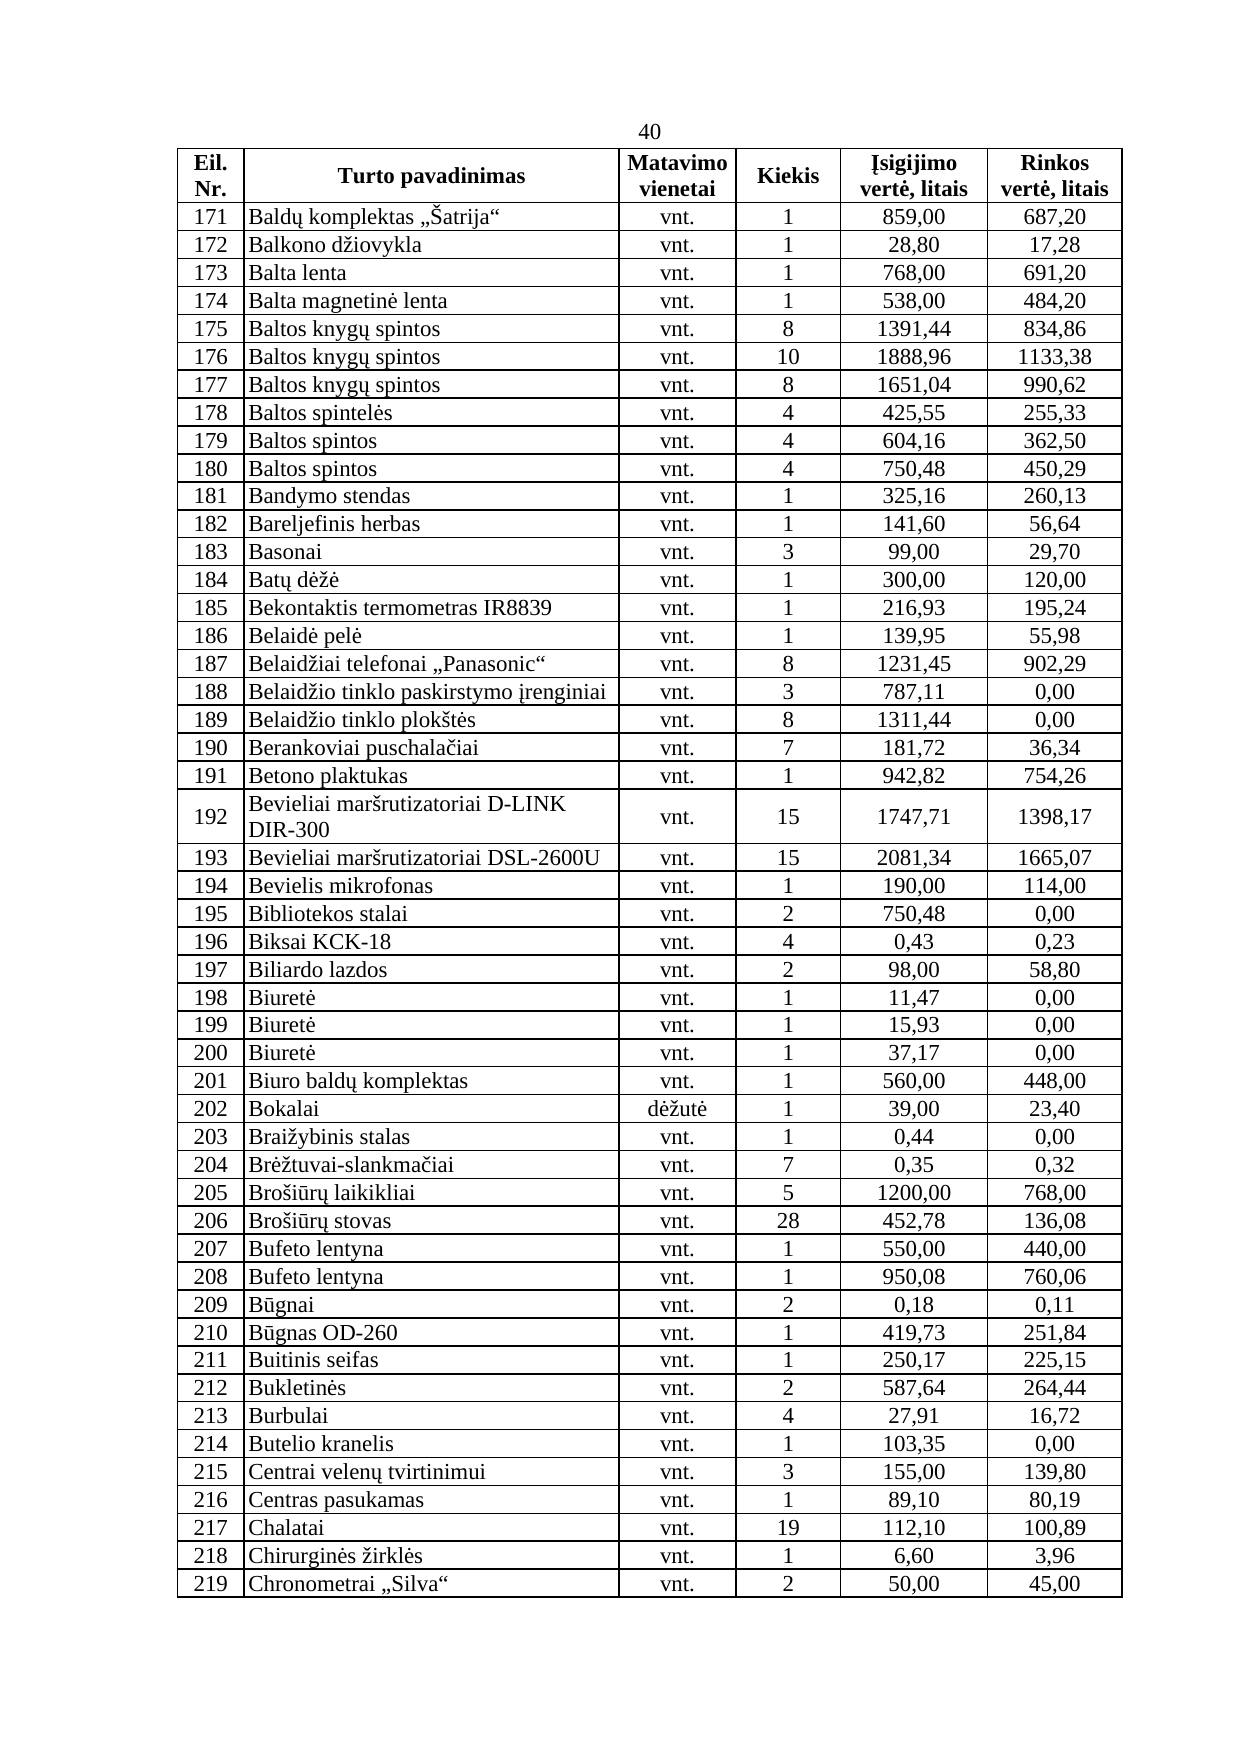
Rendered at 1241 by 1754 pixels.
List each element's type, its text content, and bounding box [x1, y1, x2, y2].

table_cell 191 [178, 762, 243, 788]
table_cell 1 [737, 259, 840, 286]
table_cell vnt. [620, 231, 735, 258]
table_cell 0,00 [988, 1012, 1121, 1038]
table_cell Braižybinis stalas [245, 1123, 618, 1149]
table_cell 4 [737, 1402, 840, 1429]
table_cell vnt. [620, 1263, 735, 1289]
table_cell 214 [178, 1430, 243, 1457]
table_cell 36,34 [988, 734, 1121, 760]
table_cell 8 [737, 706, 840, 732]
table_cell Bevieliai maršrutizatoriai D-LINK DIR-300 [245, 790, 618, 842]
table_cell Būgnas OD-260 [245, 1319, 618, 1345]
table_cell vnt. [620, 594, 735, 621]
table_cell Baltos knygų spintos [245, 343, 618, 369]
table_cell 604,16 [841, 427, 987, 453]
table_cell 212 [178, 1375, 243, 1401]
table_cell 1 [737, 1430, 840, 1457]
table_cell 3 [737, 678, 840, 704]
table_cell 195 [178, 900, 243, 926]
table_cell 787,11 [841, 678, 987, 704]
table_cell 186 [178, 622, 243, 648]
table_cell vnt. [620, 1375, 735, 1401]
table_cell vnt. [620, 566, 735, 593]
table_cell 173 [178, 259, 243, 286]
table_cell 200 [178, 1040, 243, 1066]
table_cell Bibliotekos stalai [245, 900, 618, 926]
table_cell 213 [178, 1402, 243, 1429]
table_cell 1 [737, 1040, 840, 1066]
table_cell vnt. [620, 1570, 735, 1596]
table_cell 183 [178, 538, 243, 565]
table_cell 1747,71 [841, 790, 987, 842]
table_cell 0,00 [988, 706, 1121, 732]
table_cell 1 [737, 483, 840, 509]
table_cell Brėžtuvai-slankmačiai [245, 1151, 618, 1177]
table_cell Bufeto lentyna [245, 1263, 618, 1289]
table_cell Balta lenta [245, 259, 618, 286]
table_cell 15 [737, 844, 840, 870]
table_cell Baltos knygų spintos [245, 371, 618, 397]
table_cell 10 [737, 343, 840, 369]
table_cell 1 [737, 1123, 840, 1149]
table_cell 141,60 [841, 511, 987, 537]
table_cell vnt. [620, 483, 735, 509]
table_header Eil. Nr. [178, 149, 243, 202]
table_cell 440,00 [988, 1235, 1121, 1261]
table_cell 1231,45 [841, 650, 987, 676]
table_cell Baltos knygų spintos [245, 315, 618, 341]
table_cell 181,72 [841, 734, 987, 760]
table_cell 216,93 [841, 594, 987, 621]
table_cell Belaidė pelė [245, 622, 618, 648]
table_cell Chalatai [245, 1514, 618, 1540]
table_cell Biliardo lazdos [245, 956, 618, 982]
table_cell 1 [737, 1486, 840, 1512]
table_cell 28,80 [841, 231, 987, 258]
table_cell vnt. [620, 622, 735, 648]
table_cell 251,84 [988, 1319, 1121, 1345]
table_cell vnt. [620, 1151, 735, 1177]
table_cell 15,93 [841, 1012, 987, 1038]
table_cell 15 [737, 790, 840, 842]
table_cell 202 [178, 1095, 243, 1122]
table_cell 2 [737, 900, 840, 926]
table_cell 1665,07 [988, 844, 1121, 870]
table_cell 177 [178, 371, 243, 397]
table_cell 1391,44 [841, 315, 987, 341]
table_cell 114,00 [988, 872, 1121, 898]
table_cell 27,91 [841, 1402, 987, 1429]
table_cell vnt. [620, 1067, 735, 1094]
table_cell 89,10 [841, 1486, 987, 1512]
table_cell Chirurginės žirklės [245, 1542, 618, 1568]
table_cell 834,86 [988, 315, 1121, 341]
table_cell 0,00 [988, 984, 1121, 1010]
table_cell 760,06 [988, 1263, 1121, 1289]
table_cell 0,32 [988, 1151, 1121, 1177]
table_cell 120,00 [988, 566, 1121, 593]
table_cell 4 [737, 928, 840, 954]
table_cell 1200,00 [841, 1179, 987, 1205]
table_cell 1 [737, 762, 840, 788]
table_cell vnt. [620, 1486, 735, 1512]
table_cell Baltos spintos [245, 427, 618, 453]
table_cell 100,89 [988, 1514, 1121, 1540]
table_cell vnt. [620, 872, 735, 898]
table_cell 199 [178, 1012, 243, 1038]
table_cell vnt. [620, 956, 735, 982]
table_cell 3,96 [988, 1542, 1121, 1568]
table_cell 2 [737, 1570, 840, 1596]
table_cell 1 [737, 984, 840, 1010]
table_cell 171 [178, 203, 243, 230]
table_cell 23,40 [988, 1095, 1121, 1122]
table_cell vnt. [620, 706, 735, 732]
table_cell 139,80 [988, 1458, 1121, 1484]
table_cell 1 [737, 511, 840, 537]
table_cell 103,35 [841, 1430, 987, 1457]
table_cell Burbulai [245, 1402, 618, 1429]
table_cell 0,00 [988, 1040, 1121, 1066]
table_header Rinkos vertė, litais [988, 149, 1121, 202]
table_cell 185 [178, 594, 243, 621]
table_cell 768,00 [841, 259, 987, 286]
table_cell Biuro baldų komplektas [245, 1067, 618, 1094]
table_cell 1311,44 [841, 706, 987, 732]
table_cell 1 [737, 594, 840, 621]
table_cell 210 [178, 1319, 243, 1345]
table_cell 8 [737, 371, 840, 397]
table_cell Bandymo stendas [245, 483, 618, 509]
table_cell 754,26 [988, 762, 1121, 788]
table_cell Centras pasukamas [245, 1486, 618, 1512]
table_cell 205 [178, 1179, 243, 1205]
table_cell vnt. [620, 1542, 735, 1568]
table_cell 1888,96 [841, 343, 987, 369]
table_cell vnt. [620, 511, 735, 537]
table_cell 4 [737, 427, 840, 453]
table_cell 55,98 [988, 622, 1121, 648]
table_cell 181 [178, 483, 243, 509]
table_cell 1 [737, 287, 840, 313]
table_cell 950,08 [841, 1263, 987, 1289]
table_cell 58,80 [988, 956, 1121, 982]
table_cell vnt. [620, 427, 735, 453]
table_cell 1398,17 [988, 790, 1121, 842]
table_cell 750,48 [841, 455, 987, 481]
table_cell 50,00 [841, 1570, 987, 1596]
table_cell 1 [737, 1263, 840, 1289]
table_cell 0,00 [988, 678, 1121, 704]
table_cell vnt. [620, 1402, 735, 1429]
table_cell Bekontaktis termometras IR8839 [245, 594, 618, 621]
table_cell 1 [737, 1235, 840, 1261]
table_cell Bokalai [245, 1095, 618, 1122]
table_cell 768,00 [988, 1179, 1121, 1205]
table_cell vnt. [620, 1458, 735, 1484]
table_cell 1 [737, 203, 840, 230]
table_cell vnt. [620, 315, 735, 341]
table_cell 0,23 [988, 928, 1121, 954]
table_cell 175 [178, 315, 243, 341]
table_cell 0,00 [988, 1123, 1121, 1149]
table_cell 362,50 [988, 427, 1121, 453]
table_cell 188 [178, 678, 243, 704]
table_cell vnt. [620, 1319, 735, 1345]
table_cell vnt. [620, 734, 735, 760]
table_cell Basonai [245, 538, 618, 565]
table_cell 560,00 [841, 1067, 987, 1094]
table_cell 206 [178, 1207, 243, 1233]
table_cell 193 [178, 844, 243, 870]
table_cell 39,00 [841, 1095, 987, 1122]
table_cell 1 [737, 872, 840, 898]
table_cell 8 [737, 315, 840, 341]
table_cell 112,10 [841, 1514, 987, 1540]
table_cell vnt. [620, 1291, 735, 1317]
table_header Matavimo vienetai [620, 149, 735, 202]
table_cell Centrai velenų tvirtinimui [245, 1458, 618, 1484]
table_cell 484,20 [988, 287, 1121, 313]
table_cell 45,00 [988, 1570, 1121, 1596]
table_cell Batų dėžė [245, 566, 618, 593]
table_cell 255,33 [988, 399, 1121, 425]
table_cell 587,64 [841, 1375, 987, 1401]
table_cell vnt. [620, 259, 735, 286]
table_cell vnt. [620, 762, 735, 788]
table_cell Bareljefinis herbas [245, 511, 618, 537]
table_cell 1 [737, 1012, 840, 1038]
table_cell 1 [737, 231, 840, 258]
table_cell Bufeto lentyna [245, 1235, 618, 1261]
table_cell Brošiūrų stovas [245, 1207, 618, 1233]
table_cell Belaidžio tinklo paskirstymo įrenginiai [245, 678, 618, 704]
table_cell Biksai KCK-18 [245, 928, 618, 954]
table_cell vnt. [620, 455, 735, 481]
table_cell 0,35 [841, 1151, 987, 1177]
table_cell 3 [737, 1458, 840, 1484]
table_cell 190,00 [841, 872, 987, 898]
table_cell 225,15 [988, 1347, 1121, 1373]
table_cell 211 [178, 1347, 243, 1373]
table_cell 1133,38 [988, 343, 1121, 369]
table_cell 750,48 [841, 900, 987, 926]
table_cell Brošiūrų laikikliai [245, 1179, 618, 1205]
table_cell 187 [178, 650, 243, 676]
table_cell 19 [737, 1514, 840, 1540]
table_cell 1 [737, 1542, 840, 1568]
table_cell 190 [178, 734, 243, 760]
table_cell vnt. [620, 1179, 735, 1205]
table_cell 174 [178, 287, 243, 313]
table_cell 80,19 [988, 1486, 1121, 1512]
table_cell 0,18 [841, 1291, 987, 1317]
table_cell 264,44 [988, 1375, 1121, 1401]
table_cell Balta magnetinė lenta [245, 287, 618, 313]
table_cell 180 [178, 455, 243, 481]
table_cell 207 [178, 1235, 243, 1261]
table_cell 136,08 [988, 1207, 1121, 1233]
table_cell vnt. [620, 287, 735, 313]
table_cell Baltos spintos [245, 455, 618, 481]
table_cell 1 [737, 622, 840, 648]
table_cell 419,73 [841, 1319, 987, 1345]
table_cell 2081,34 [841, 844, 987, 870]
table_cell 16,72 [988, 1402, 1121, 1429]
table_cell 184 [178, 566, 243, 593]
table_cell 209 [178, 1291, 243, 1317]
table_cell 208 [178, 1263, 243, 1289]
table_cell 204 [178, 1151, 243, 1177]
table_cell vnt. [620, 1123, 735, 1149]
table_cell vnt. [620, 538, 735, 565]
table_cell vnt. [620, 844, 735, 870]
table_cell 218 [178, 1542, 243, 1568]
table_cell 155,00 [841, 1458, 987, 1484]
table_cell 56,64 [988, 511, 1121, 537]
table_cell vnt. [620, 371, 735, 397]
table_cell 195,24 [988, 594, 1121, 621]
table_cell 7 [737, 1151, 840, 1177]
table_cell Bevielis mikrofonas [245, 872, 618, 898]
table_cell 139,95 [841, 622, 987, 648]
table_cell 28 [737, 1207, 840, 1233]
table_cell 250,17 [841, 1347, 987, 1373]
table_cell vnt. [620, 678, 735, 704]
table_header Kiekis [737, 149, 840, 202]
table_cell 1 [737, 566, 840, 593]
table_cell Biuretė [245, 1040, 618, 1066]
table_cell Betono plaktukas [245, 762, 618, 788]
table_cell 538,00 [841, 287, 987, 313]
table_cell 1 [737, 1067, 840, 1094]
table_cell 691,20 [988, 259, 1121, 286]
table_cell 178 [178, 399, 243, 425]
table_cell Chronometrai „Silva“ [245, 1570, 618, 1596]
table_cell 3 [737, 538, 840, 565]
table_cell Belaidžio tinklo plokštės [245, 706, 618, 732]
table_cell 198 [178, 984, 243, 1010]
table_cell 217 [178, 1514, 243, 1540]
table_cell vnt. [620, 790, 735, 842]
table_cell 450,29 [988, 455, 1121, 481]
table_cell 1 [737, 1095, 840, 1122]
table_cell vnt. [620, 650, 735, 676]
table_cell 0,43 [841, 928, 987, 954]
table_cell vnt. [620, 1347, 735, 1373]
table_cell 99,00 [841, 538, 987, 565]
table_header Turto pavadinimas [245, 149, 618, 202]
table_cell 219 [178, 1570, 243, 1596]
table_cell 4 [737, 455, 840, 481]
table_cell vnt. [620, 1514, 735, 1540]
table_cell vnt. [620, 984, 735, 1010]
table_cell 17,28 [988, 231, 1121, 258]
table_cell Balkono džiovykla [245, 231, 618, 258]
table_cell 176 [178, 343, 243, 369]
table_cell Buitinis seifas [245, 1347, 618, 1373]
table_cell 452,78 [841, 1207, 987, 1233]
table_cell 37,17 [841, 1040, 987, 1066]
table_cell 1651,04 [841, 371, 987, 397]
table_cell 4 [737, 399, 840, 425]
table_cell Biuretė [245, 984, 618, 1010]
table_cell Butelio kranelis [245, 1430, 618, 1457]
table_cell Belaidžiai telefonai „Panasonic“ [245, 650, 618, 676]
table_cell 990,62 [988, 371, 1121, 397]
table_cell 300,00 [841, 566, 987, 593]
table_cell 203 [178, 1123, 243, 1149]
table_cell vnt. [620, 928, 735, 954]
table_cell 0,11 [988, 1291, 1121, 1317]
table_cell Baldų komplektas „Šatrija“ [245, 203, 618, 230]
table_cell 859,00 [841, 203, 987, 230]
table_cell 0,00 [988, 1430, 1121, 1457]
table_cell 196 [178, 928, 243, 954]
table_cell 189 [178, 706, 243, 732]
table_cell 6,60 [841, 1542, 987, 1568]
table_cell Biuretė [245, 1012, 618, 1038]
table_cell 29,70 [988, 538, 1121, 565]
table_cell 687,20 [988, 203, 1121, 230]
table_cell 201 [178, 1067, 243, 1094]
table_cell vnt. [620, 1207, 735, 1233]
table_cell 192 [178, 790, 243, 842]
table_cell 1 [737, 1319, 840, 1345]
table_cell 448,00 [988, 1067, 1121, 1094]
table_cell 325,16 [841, 483, 987, 509]
table_cell dėžutė [620, 1095, 735, 1122]
table_cell 902,29 [988, 650, 1121, 676]
table_cell 11,47 [841, 984, 987, 1010]
table_cell 1 [737, 1347, 840, 1373]
table_cell 98,00 [841, 956, 987, 982]
table_cell 0,00 [988, 900, 1121, 926]
table_cell Bevieliai maršrutizatoriai DSL-2600U [245, 844, 618, 870]
table_cell 7 [737, 734, 840, 760]
table_cell vnt. [620, 1012, 735, 1038]
table_cell vnt. [620, 900, 735, 926]
table_cell 5 [737, 1179, 840, 1205]
table_cell 182 [178, 511, 243, 537]
table_cell vnt. [620, 1235, 735, 1261]
table_cell vnt. [620, 1040, 735, 1066]
table_cell 194 [178, 872, 243, 898]
table_cell 550,00 [841, 1235, 987, 1261]
table_cell vnt. [620, 203, 735, 230]
table_cell 2 [737, 956, 840, 982]
table_cell 197 [178, 956, 243, 982]
table_cell Būgnai [245, 1291, 618, 1317]
table_cell 260,13 [988, 483, 1121, 509]
table_cell 425,55 [841, 399, 987, 425]
table_cell vnt. [620, 1430, 735, 1457]
table_cell 2 [737, 1291, 840, 1317]
table_cell Bukletinės [245, 1375, 618, 1401]
table_cell 0,44 [841, 1123, 987, 1149]
table_cell 172 [178, 231, 243, 258]
table_header Įsigijimo vertė, litais [841, 149, 987, 202]
table_cell 216 [178, 1486, 243, 1512]
table_cell 942,82 [841, 762, 987, 788]
table_cell 2 [737, 1375, 840, 1401]
table_cell Baltos spintelės [245, 399, 618, 425]
table_cell vnt. [620, 399, 735, 425]
table_cell 215 [178, 1458, 243, 1484]
table_cell 8 [737, 650, 840, 676]
table_cell vnt. [620, 343, 735, 369]
table_cell 179 [178, 427, 243, 453]
table_cell Berankoviai puschalačiai [245, 734, 618, 760]
